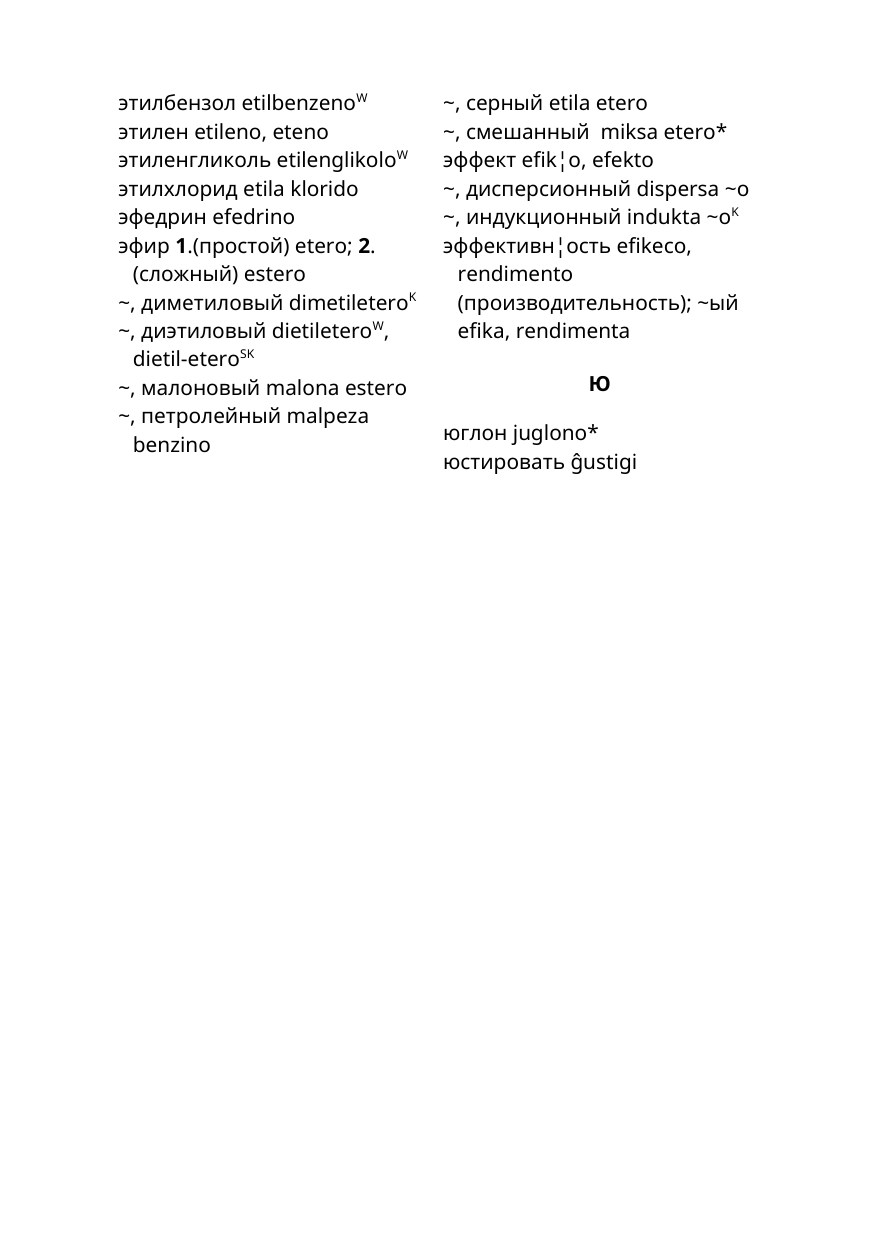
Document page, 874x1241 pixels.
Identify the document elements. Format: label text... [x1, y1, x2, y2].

text этилхлорид etila klorido [118, 174, 431, 202]
text юстировать ĝustigi [443, 447, 756, 475]
text этилбензол etilbenzenoW [118, 88, 431, 117]
text эффективн¦ость efikeco, rendimento (производительность); ~ый efika, rendimenta [443, 231, 756, 344]
text эфир 1.(простой) etero; 2.(сложный) estero [118, 231, 431, 288]
text ~, смешанный miksa etero* [443, 117, 756, 145]
text ~, диэтиловый dietileteroW, dietil-eteroSK [118, 316, 431, 373]
text ~, диметиловый dimetileteroK [118, 288, 431, 316]
text ~, индукционный indukta ~oK [443, 202, 756, 231]
text этиленгликоль etilenglikoloW [118, 145, 431, 174]
subtitle Ю [443, 369, 756, 398]
text этилен etileno, eteno [118, 117, 431, 145]
text ~, серный etila etero [443, 88, 756, 117]
text эффект efik¦o, efekto [443, 145, 756, 174]
text эфедрин efedrino [118, 202, 431, 231]
text юглон juglono* [443, 418, 756, 447]
text ~, дисперсионный dispersa ~o [443, 174, 756, 202]
text ~, малоновый malona estero [118, 373, 431, 401]
text ~, петролейный malpeza benzino [118, 401, 431, 458]
